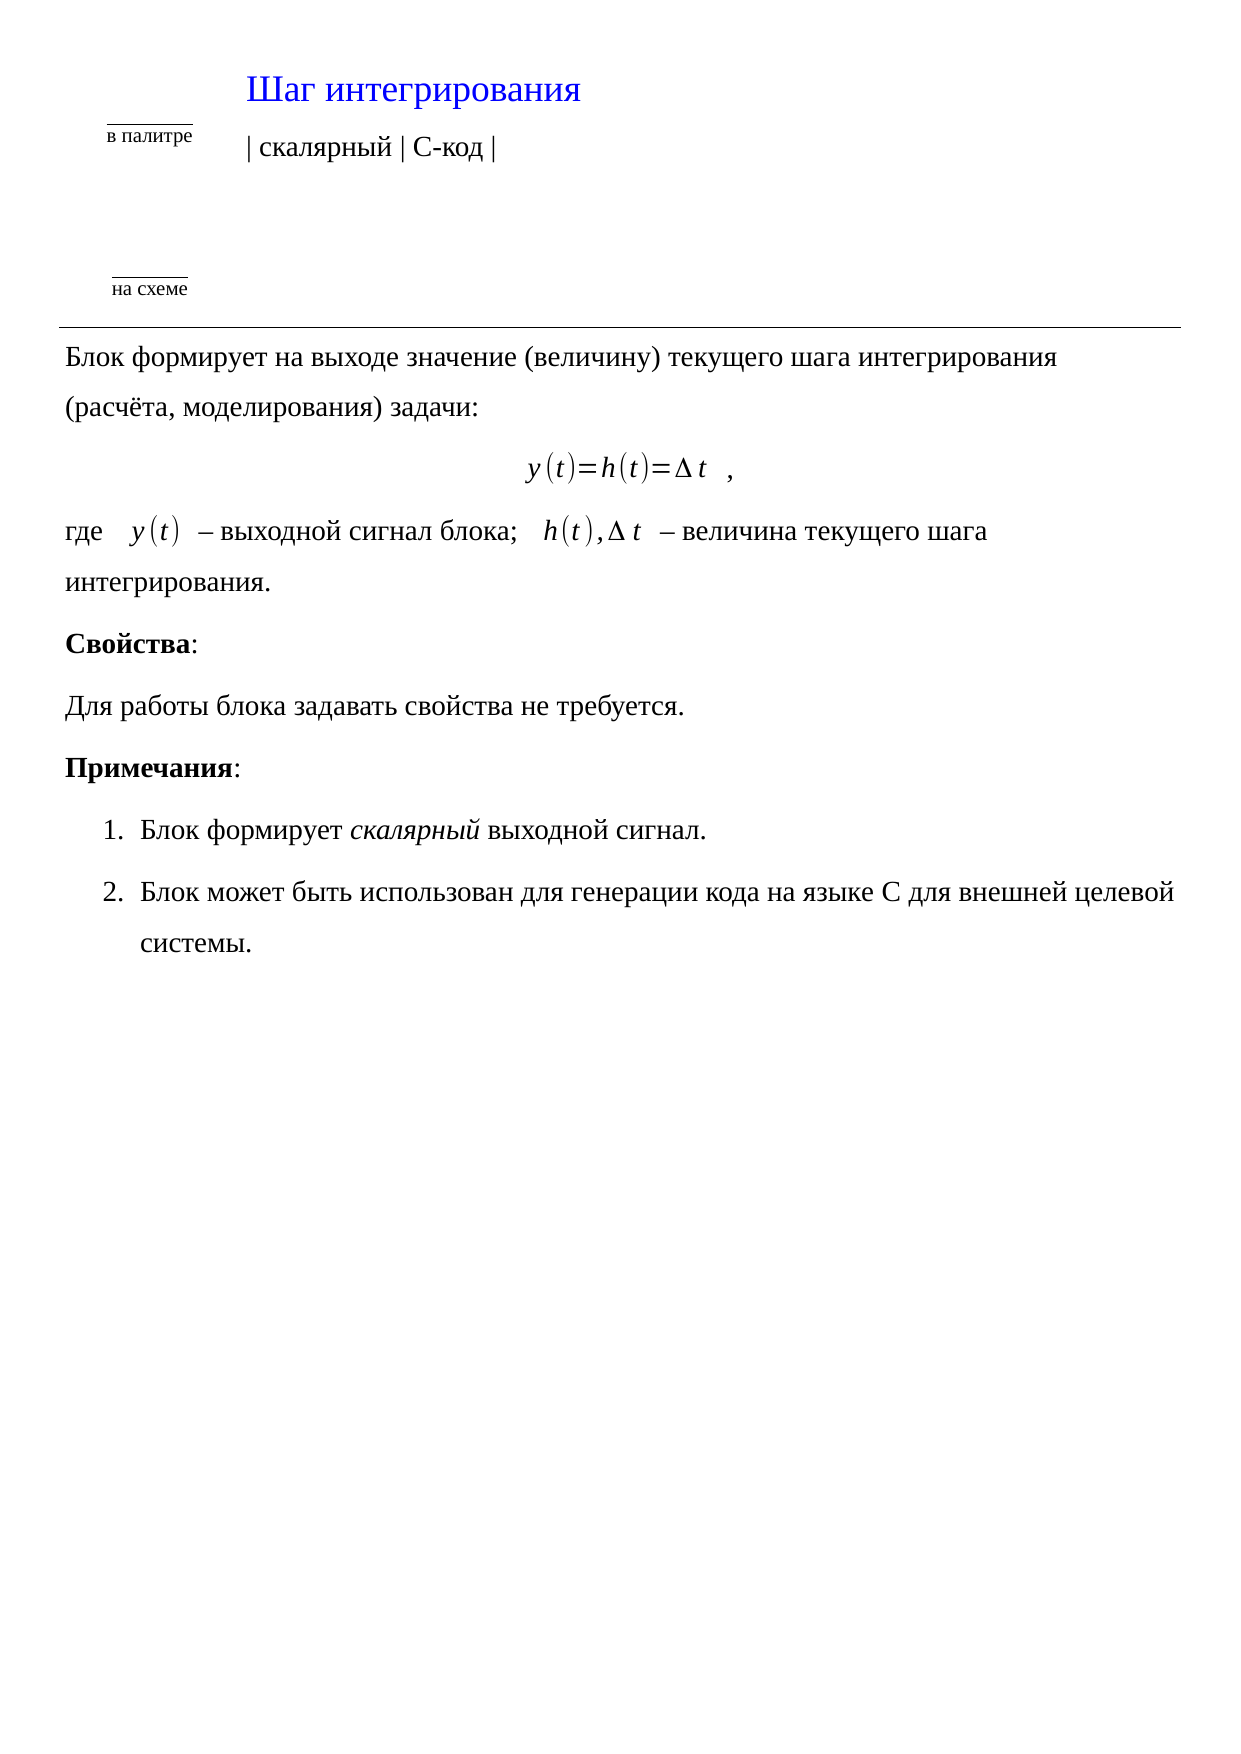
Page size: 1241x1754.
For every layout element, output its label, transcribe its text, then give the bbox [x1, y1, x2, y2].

table_cell | скалярный | С-код | [240, 117, 1181, 174]
table_cell [59, 174, 240, 270]
table_cell в палитре [59, 117, 240, 174]
table_cell Блок формирует на выходе значение (величину) текущего шага интегрирования (расчёта, моделирования) задачи: , где – выходной сигнал блока; – величина текущего шага интегрирования. Свойства: Для работы блока задавать свойства не требуется. Примечания: Блок формирует скалярный выходной сигнал. Блок может быть использован для генерации кода на языке C для внешней целевой системы. [59, 328, 1181, 970]
table_cell [240, 174, 1181, 270]
table_cell [240, 270, 1181, 327]
table_header Шаг интегрирования [240, 59, 1181, 117]
table_header [59, 59, 240, 117]
table_cell на схеме [59, 270, 240, 327]
